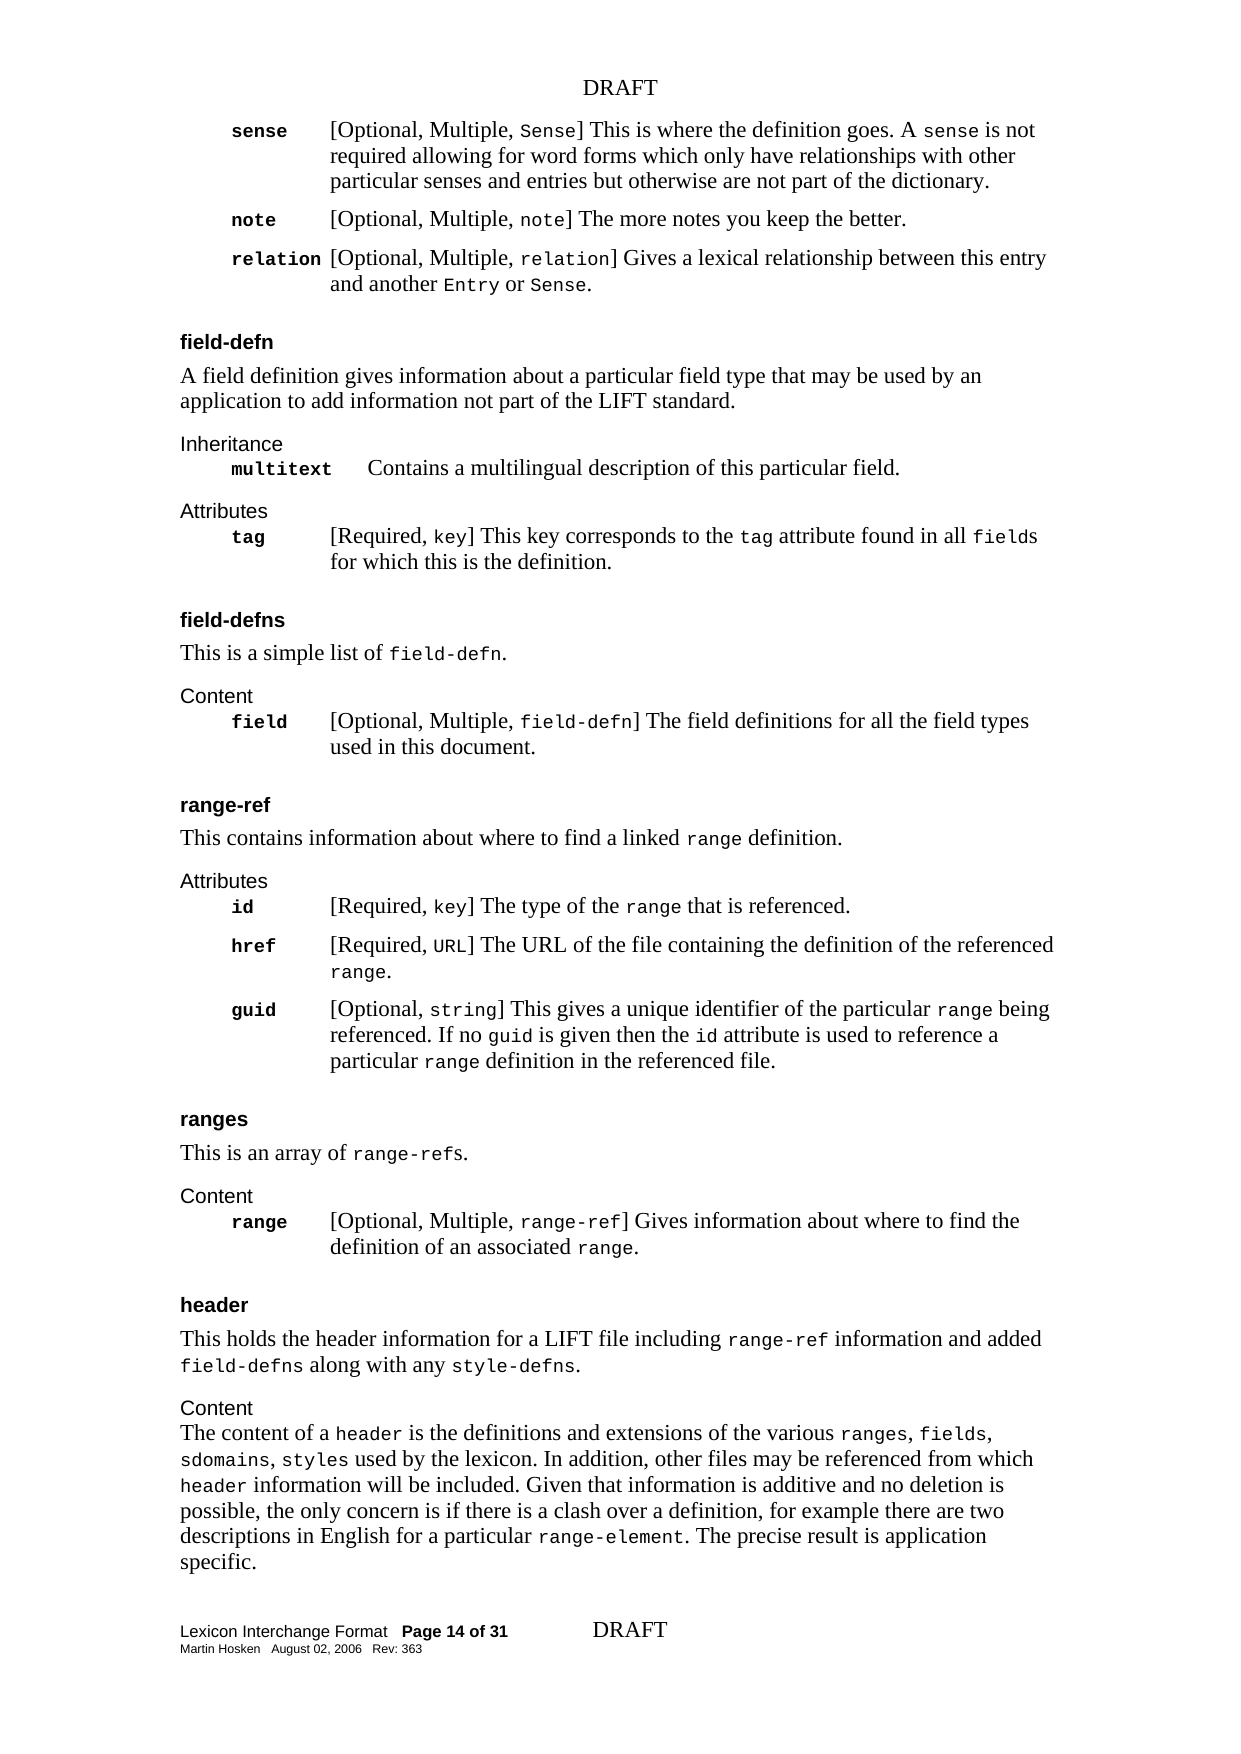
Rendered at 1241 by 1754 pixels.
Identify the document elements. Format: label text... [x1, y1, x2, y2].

subtitle range-ref [180, 793, 1061, 816]
text id [Required, key] The type of the range that is referenced. [231, 893, 1061, 919]
text A field definition gives information about a particular field type that may be used by an application to add information not part of the LIFT standard. [180, 363, 1061, 413]
subtitle header [180, 1293, 1061, 1317]
text This is an array of range-refs. [180, 1140, 1061, 1166]
subtitle Content [180, 1185, 1061, 1208]
text field [Optional, Multiple, field-defn] The field definitions for all the field types used in this document. [231, 708, 1061, 759]
text href [Required, URL] The URL of the file containing the definition of the referenced range. [231, 932, 1061, 984]
subtitle Content [180, 1396, 1061, 1419]
subtitle Inheritance [180, 432, 1061, 455]
subtitle Content [180, 685, 1061, 708]
text This contains information about where to find a linked range definition. [180, 825, 1061, 851]
subtitle Attributes [180, 870, 1061, 893]
text guid [Optional, string] This gives a unique identifier of the particular range being referenced. If no guid is given then the id attribute is used to reference a particular range definition in the referenced file. [231, 996, 1061, 1074]
text tag [Required, key] This key corresponds to the tag attribute found in all fields for which this is the definition. [231, 523, 1061, 574]
text This holds the header information for a LIFT file including range-ref information and added field-defns along with any style-defns. [180, 1326, 1061, 1378]
subtitle field-defns [180, 608, 1061, 631]
text multitext Contains a multilingual description of this particular field. [231, 455, 1061, 481]
subtitle ranges [180, 1108, 1061, 1131]
text range [Optional, Multiple, range-ref] Gives information about where to find the definition of an associated range. [231, 1208, 1061, 1260]
text sense [Optional, Multiple, Sense] This is where the definition goes. A sense is not required allowing for word forms which only have relationships with other particular senses and entries but otherwise are not part of the dictionary. [231, 117, 1061, 194]
text note [Optional, Multiple, note] The more notes you keep the better. [231, 206, 1061, 232]
text The content of a header is the definitions and extensions of the various ranges, fields, sdomains, styles used by the lexicon. In addition, other files may be referenced from which header information will be included. Given that information is additive and no deletion is possible, the only concern is if there is a clash over a definition, for example there are two descriptions in English for a particular range-element. The precise result is application specific. [180, 1419, 1061, 1574]
subtitle field-defn [180, 331, 1061, 354]
text relation [Optional, Multiple, relation] Gives a lexical relationship between this entry and another Entry or Sense. [231, 245, 1061, 297]
text This is a simple list of field-defn. [180, 640, 1061, 666]
subtitle Attributes [180, 500, 1061, 523]
